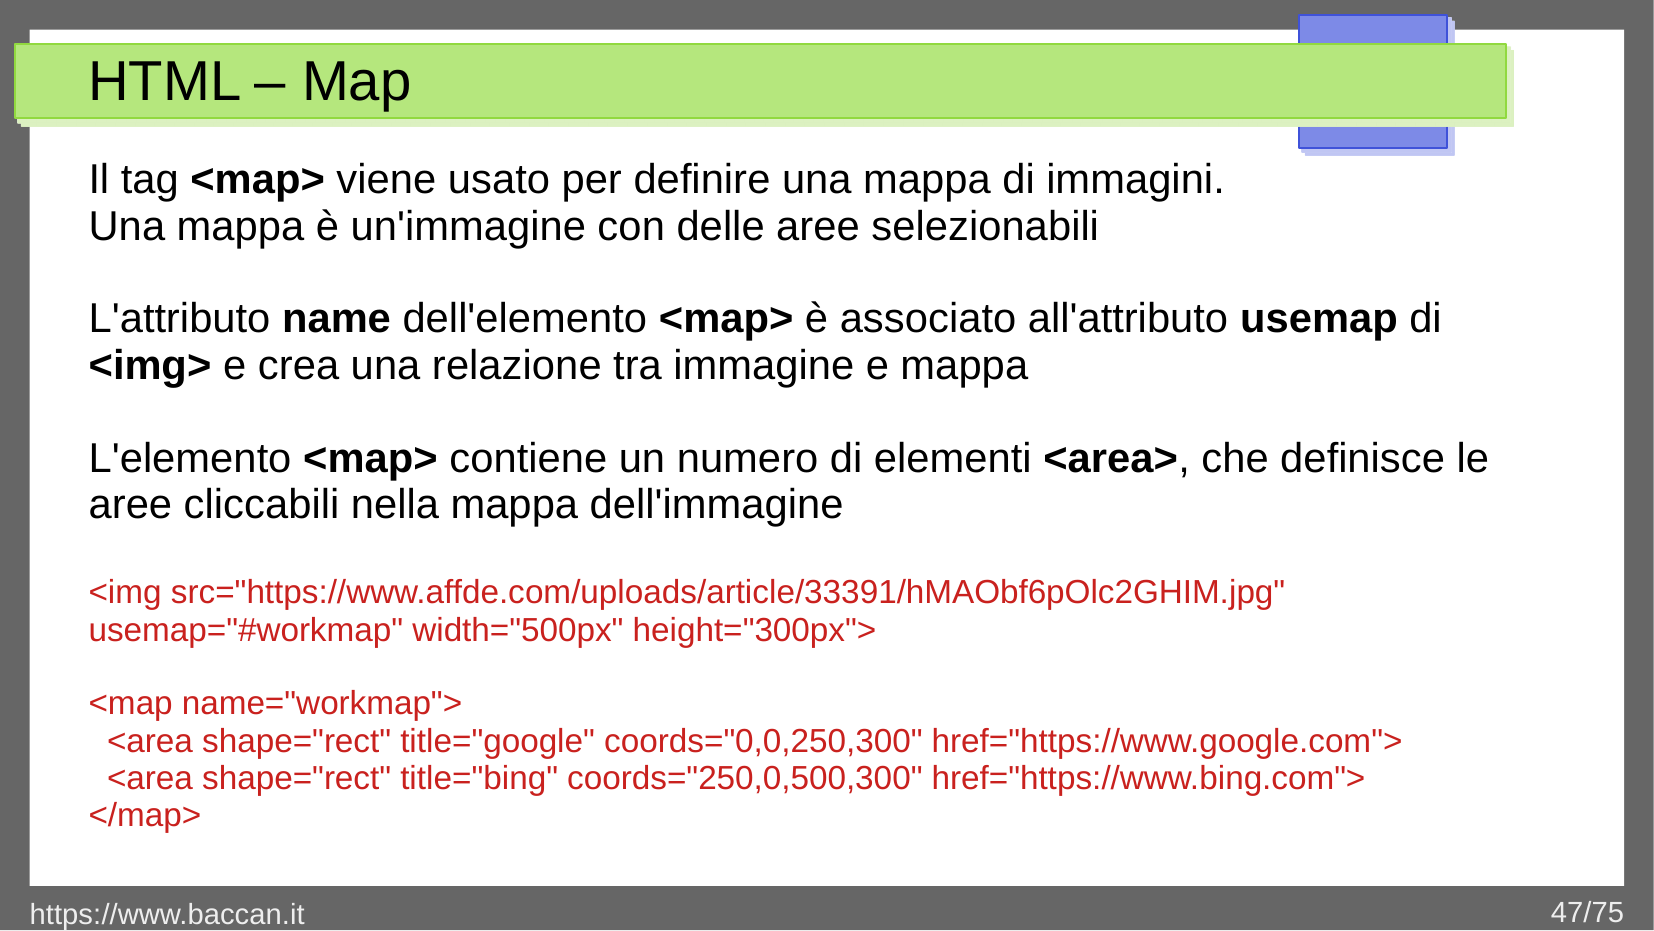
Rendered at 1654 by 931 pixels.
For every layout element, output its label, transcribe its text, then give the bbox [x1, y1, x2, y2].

text_box Il tag <map> viene usato per definire una mappa di immagini. Una mappa è un'immagine con delle aree selezionabili L'attributo name dell'elemento <map> è associato all'attributo usemap di <img> e crea una relazione tra immagine e mappa L'elemento <map> contiene un numero di elementi <area>, che definisce le aree cliccabili nella mappa dell'immagine <img src="https://www.affde.com/uploads/article/33391/hMAObf6pOlc2GHIM.jpg" usemap="#workmap" width="500px" height="300px"> <map name="workmap"> <area shape="rect" title="google" coords="0,0,250,300" href="https://www.google.com"> <area shape="rect" title="bing" coords="250,0,500,300" href="https://www.bing.com"> </map> [88, 155, 1565, 834]
title HTML – Map [88, 44, 1506, 119]
